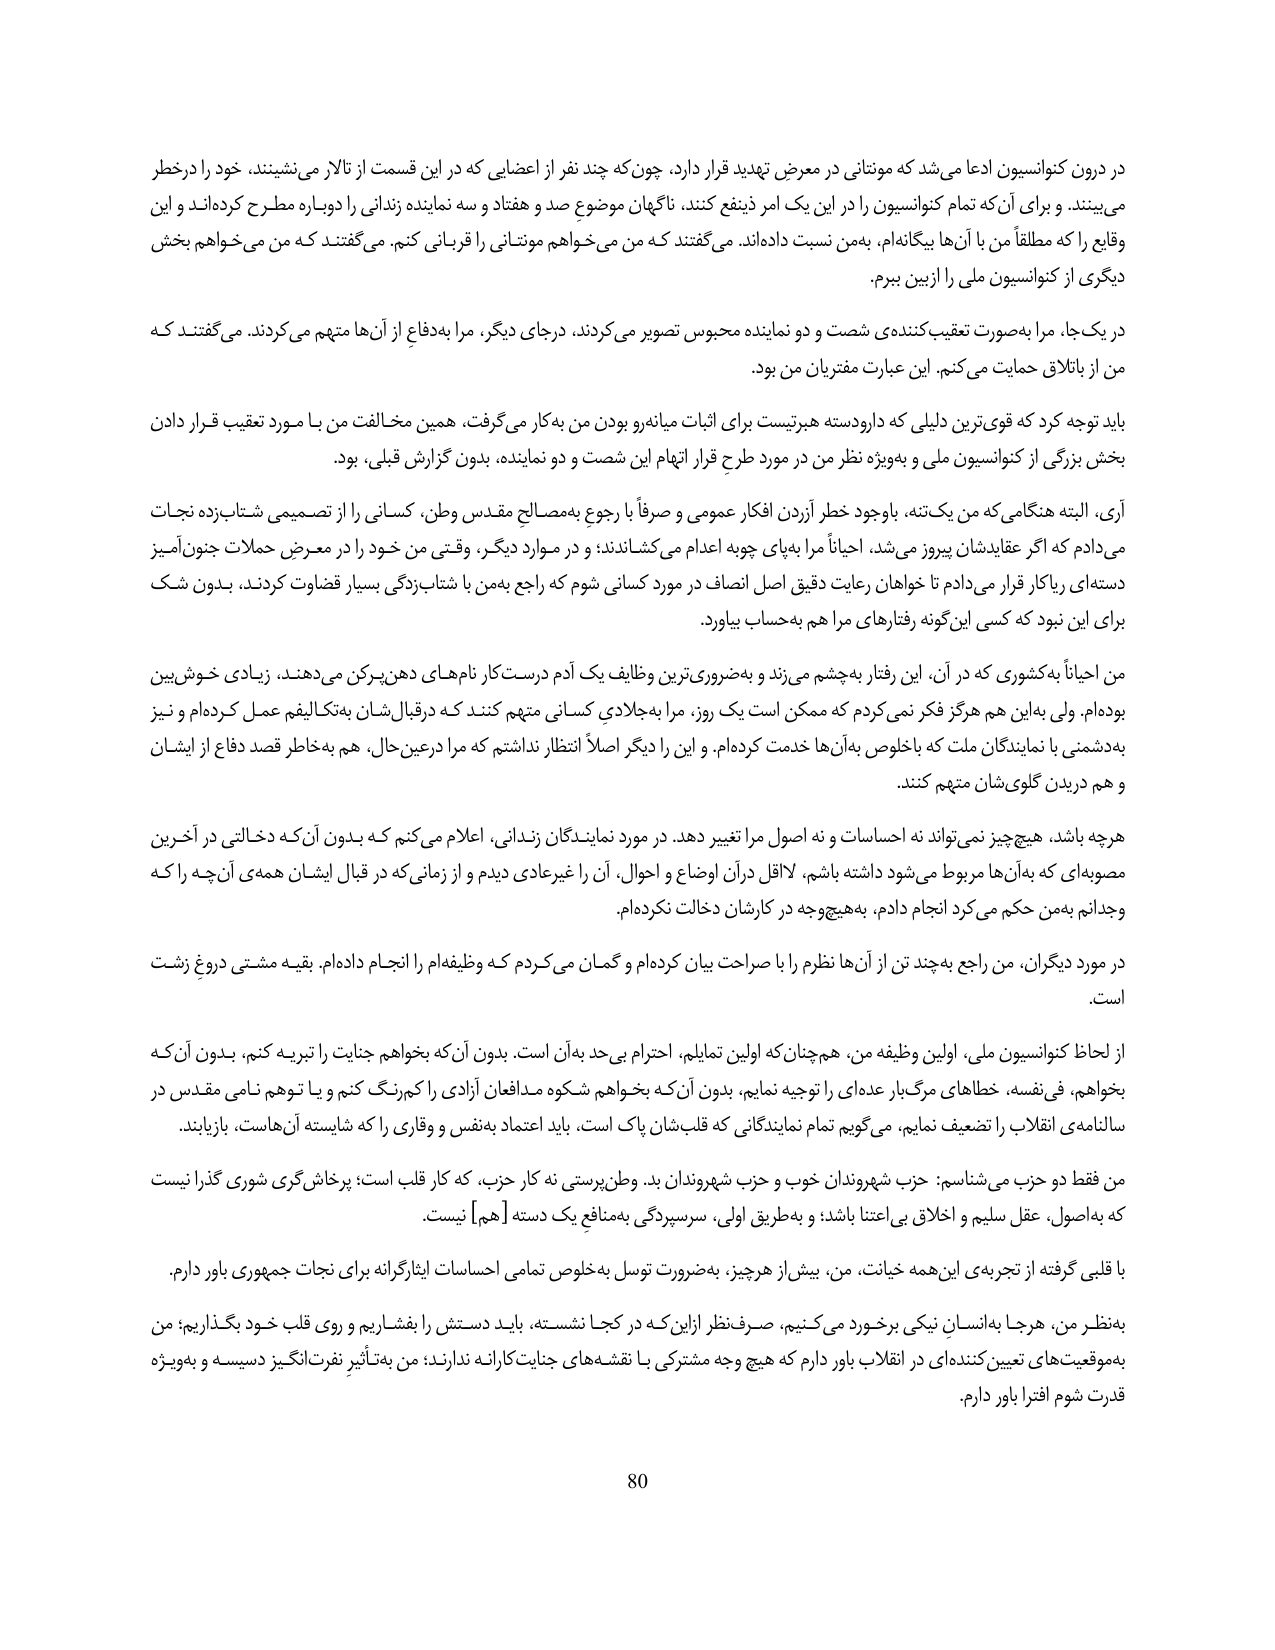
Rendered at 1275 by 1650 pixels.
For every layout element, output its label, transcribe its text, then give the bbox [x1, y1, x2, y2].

text با قلبی گرفته از تجربه‌ی این‌همه خیانت، من، بیش‌از هر‌چیز، به‌ضرورت توسل به‌خلوص تمامی احساسات ایثارگرانه برای نجات جمهوری باور دارم. [150, 1251, 1125, 1287]
text آری، البته هنگامی‌که من یک‌تنه، با‌وجود خطر آزردن افکار عمومی و صرفاً با ‌رجوعِ به‌مصالحِ مقدس وطن، کسانی را از تصمیمی شتاب‌زده نجات می‌دادم که اگر عقایدشان پیروز می‌شد، احیاناً مرا به‌پای چوبه اعدام می‌کشاندند؛ و در ‌موارد دیگر، وقتی من خود را در ‌معرضِ حملات جنون‌آمیز دسته‌ای ریاکار قرار می‌دادم تا خواهان رعایت دقیق اصل انصاف در‌ مورد کسانی شوم که راجع‌ به‌من با شتاب‌زدگی بسیار قضاوت کردند، ‌بدون شک‌ برای این نبود که کسی این‌گونه رفتارهای مرا هم به‌حساب بیاورد. [150, 493, 1125, 637]
text در ‌یک‌جا، مرا به‌صورت تعقیب‌کننده‌ی شصت و دو نماینده محبوس تصویر می‌کردند، در‌جای دیگر، مرا به‌دفاعِ از آن‌ها متهم می‌کردند. می‌گفتند که من از باتلاق حمایت می‌کنم. این عبارت مفتریان من بود. [150, 312, 1125, 385]
text در ‌مورد دیگران، من راجع‌ به‌چند تن از ‌آن‌ها نظرم را با صراحت بیان کرده‌ام و گمان می‌کردم که وظیفه‌ام را انجام داده‌ام. بقیه مشتی دروغِ زشت است. [150, 944, 1125, 1017]
text از ‌لحاظ کنوانسیون ملی، اولین وظیفه من، هم‌چنان‌که اولین تمایلم، احترام بی‌حد به‌آن است. بدون آن‌که بخواهم جنایت را تبریه کنم، بدون آن‌که بخواهم، فی‌نفسه، خطاهای مرگ‌بار عده‌ای را توجیه نمایم، بدون آن‌که بخواهم شکوه مدافعان آزادی را کم‌رنگ کنم و یا توهم نامی مقدس در سالنامه‌ی انقلاب را تضعیف نمایم، می‌گویم تمام نمایندگانی که قلب‌شان پاک است، باید اعتماد به‌نفس و وقاری را که شایسته آن‌ها‌ست، باز‌یابند. [150, 1034, 1125, 1143]
text باید توجه کرد که قوی‌ترین دلیلی که دارودسته هبرتیست برای اثبات میانه‌رو بودن من به‌کار می‌گرفت، همین مخالفت من با مورد تعقیب قرار دادن بخش بزرگی از کنوانسیون ملی و به‌ویژه نظر من در‌ مورد طرحِ قرار اتهام این شصت و دو نماینده، بدون گزارش قبلی، بود. [150, 403, 1125, 475]
text من فقط دو حزب می‌شناسم: حزب شهروندان خوب و حزب شهروندان بد. وطن‌پرستی نه کار حزب، که کار قلب است؛ پرخاش‌گری شوری گذرا نیست که به‌اصول، عقل سلیم و اخلاق بی‌اعتنا باشد؛ و به‌طریق اولی، سرسپردگی به‌منافعِ یک دسته [هم] نیست. [150, 1161, 1125, 1233]
text هرچه باشد، هیچ‌چیز نمی‌تواند نه احساسات و نه اصول مرا تغییر دهد. در‌ مورد نمایندگان زندانی، اعلام می‌کنم که بدون آن‌که دخالتی در آخرین مصوبه‌ای که به‌آن‌ها مربوط می‌شود داشته باشم، لااقل در‌آن اوضاع و احوال، آن را غیر‌عادی دیدم و از زمانی‌که در‌ قبال ایشان همه‌ی آن‌چه را که وجدانم به‌من حکم می‌کرد انجام دادم، به‌هیچ‌وجه در کارشان دخالت نکرده‌ام. [150, 818, 1125, 926]
text من احیاناً به‌کشوری که در‌ آن، این رفتار به‌چشم می‌زند و به‌ضروری‌ترین وظایف یک آدم درست‌کار نام‌های دهن‌پر‌کن می‌دهند، زیادی خوش‌بین بوده‌ام. ولی به‌این هم هرگز فکر نمی‌کردم که ممکن است یک ‌روز، مرا به‌جلادیِ کسانی متهم کنند که در‌قبال‌شان به‌تکالیفم عمل کرده‌ام و نیز به‌دشمنی با نمایندگان ملت که با‌خلوص به‌آن‌ها خدمت کرده‌ام. و این را دیگر اصلاً انتظار نداشتم که مرا در‌عین‌حال، هم به‌خاطر قصد دفاع از ایشان و هم دریدن گلوی‌شان متهم کنند. [150, 655, 1125, 800]
text در ‌درون کنوانسیون ادعا می‌شد که مونتانی در ‌معرضِ تهدید قرار دارد، چون‌که چند نفر از اعضایی که در ‌این قسمت از تالار می‌نشینند، خود را در‌خطر می‌بینند. و برای آن‌که تمام کنوانسیون را در‌ این یک امر ذینفع کنند، ناگهان موضوعِ صد و هفتاد و سه نماینده زندانی را دوباره مطرح کرده‌اند و این وقایع را که مطلقاً من با آن‌ها بیگانه‌ام، به‌من نسبت داده‌اند. می‌گفتند که من می‌خواهم مونتانی را قربانی کنم. می‌گفتند که من می‌خواهم بخش دیگری از کنوانسیون ملی را از‌بین ببرم. [150, 150, 1125, 294]
text به‌نظر من، هر‌جا به‌انسانِ نیکی برخورد می‌کنیم، صرف‌نظر از‌این‌که در کجا نشسته، باید دستش را بفشاریم و روی قلب خود بگذاریم؛ من به‌موقعیت‌های تعیین‌کننده‌ای در انقلاب باور دارم که هیچ وجه مشترکی با نقشه‌های جنایت‌کارانه ندارند؛ من به‌تأثیرِ نفرت‌انگیز دسیسه و به‌ویژه قدرت شوم افترا باور دارم. [150, 1305, 1125, 1413]
